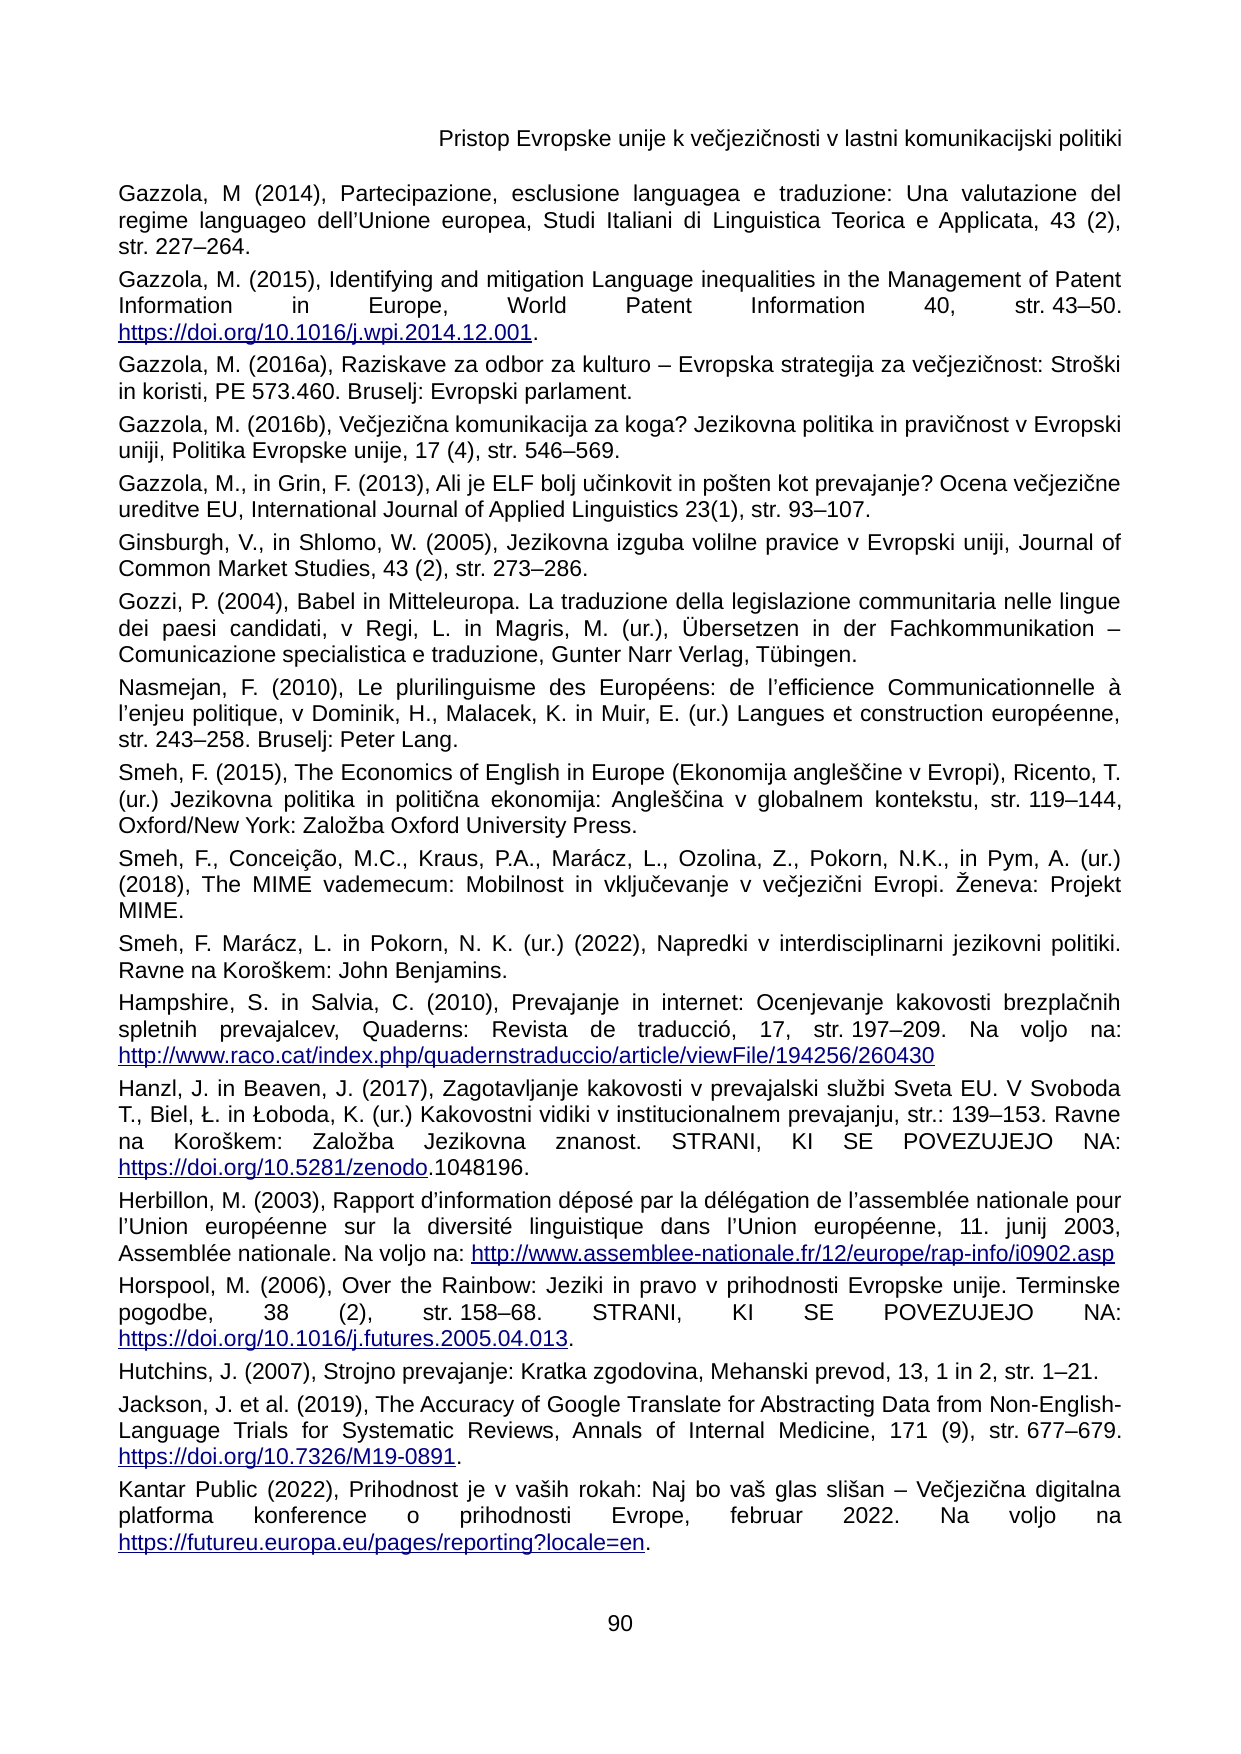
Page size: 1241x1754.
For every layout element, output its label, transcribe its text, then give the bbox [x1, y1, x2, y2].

text Gazzola, M. (2016a), Raziskave za odbor za kulturo – Evropska strategija za večjezičnost: Stroški in koristi, PE 573.460. Bruselj: Evropski parlament. [118, 351, 1122, 404]
text Herbillon, M. (2003), Rapport d’information déposé par la délégation de l’assemblée nationale pour l’Union européenne sur la diversité linguistique dans l’Union européenne, 11. junij 2003, Assemblée nationale. Na voljo na: http://www.assemblee-nationale.fr/12/europe/rap-info/i0902.asp [118, 1187, 1122, 1266]
text Gazzola, M (2014), Partecipazione, esclusione languagea e traduzione: Una valutazione del regime languageo dell’Unione europea, Studi Italiani di Linguistica Teorica e Applicata, 43 (2), str. 227–264. [118, 180, 1122, 259]
text Smeh, F. (2015), The Economics of English in Europe (Ekonomija angleščine v Evropi), Ricento, T. (ur.) Jezikovna politika in politična ekonomija: Angleščina v globalnem kontekstu, str. 119–144, Oxford/New York: Založba Oxford University Press. [118, 759, 1122, 838]
text Hampshire, S. in Salvia, C. (2010), Prevajanje in internet: Ocenjevanje kakovosti brezplačnih spletnih prevajalcev, Quaderns: Revista de traducció, 17, str. 197–209. Na voljo na: http://www.raco.cat/index.php/quadernstraduccio/article/viewFile/194256/260430 [118, 989, 1122, 1068]
text Jackson, J. et al. (2019), The Accuracy of Google Translate for Abstracting Data from Non-English- Language Trials for Systematic Reviews, Annals of Internal Medicine, 171 (9), str. 677–679. https://doi.org/10.7326/M19-0891. [118, 1391, 1122, 1470]
text Ginsburgh, V., in Shlomo, W. (2005), Jezikovna izguba volilne pravice v Evropski uniji, Journal of Common Market Studies, 43 (2), str. 273–286. [118, 529, 1122, 582]
text Gazzola, M. (2016b), Večjezična komunikacija za koga? Jezikovna politika in pravičnost v Evropski uniji, Politika Evropske unije, 17 (4), str. 546–569. [118, 411, 1122, 463]
text Gazzola, M., in Grin, F. (2013), Ali je ELF bolj učinkovit in pošten kot prevajanje? Ocena večjezične ureditve EU, International Journal of Applied Linguistics 23(1), str. 93–107. [118, 470, 1122, 522]
text Nasmejan, F. (2010), Le plurilinguisme des Européens: de l’efficience Communicationnelle à l’enjeu politique, v Dominik, H., Malacek, K. in Muir, E. (ur.) Langues et construction européenne, str. 243–258. Bruselj: Peter Lang. [118, 674, 1122, 753]
text Horspool, M. (2006), Over the Rainbow: Jeziki in pravo v prihodnosti Evropske unije. Terminske pogodbe, 38 (2), str. 158–68. STRANI, KI SE POVEZUJEJO NA: https://doi.org/10.1016/j.futures.2005.04.013. [118, 1272, 1122, 1351]
text Smeh, F. Marácz, L. in Pokorn, N. K. (ur.) (2022), Napredki v interdisciplinarni jezikovni politiki. Ravne na Koroškem: John Benjamins. [118, 930, 1122, 983]
text Smeh, F., Conceição, M.C., Kraus, P.A., Marácz, L., Ozolina, Z., Pokorn, N.K., in Pym, A. (ur.) (2018), The MIME vademecum: Mobilnost in vključevanje v večjezični Evropi. Ženeva: Projekt MIME. [118, 845, 1122, 924]
text Hanzl, J. in Beaven, J. (2017), Zagotavljanje kakovosti v prevajalski službi Sveta EU. V Svoboda T., Biel, Ł. in Łoboda, K. (ur.) Kakovostni vidiki v institucionalnem prevajanju, str.: 139–153. Ravne na Koroškem: Založba Jezikovna znanost. STRANI, KI SE POVEZUJEJO NA: https://doi.org/10.5281/zenodo.1048196. [118, 1075, 1122, 1180]
text Gazzola, M. (2015), Identifying and mitigation Language inequalities in the Management of Patent Information in Europe, World Patent Information 40, str. 43–50. https://doi.org/10.1016/j.wpi.2014.12.001. [118, 266, 1122, 345]
text Gozzi, P. (2004), Babel in Mitteleuropa. La traduzione della legislazione communitaria nelle lingue dei paesi candidati, v Regi, L. in Magris, M. (ur.), Übersetzen in der Fachkommunikation – Comunicazione specialistica e traduzione, Gunter Narr Verlag, Tübingen. [118, 588, 1122, 667]
text Kantar Public (2022), Prihodnost je v vaših rokah: Naj bo vaš glas slišan – Večjezična digitalna platforma konference o prihodnosti Evrope, februar 2022. Na voljo na https://futureu.europa.eu/pages/reporting?locale=en. [118, 1476, 1122, 1555]
text Hutchins, J. (2007), Strojno prevajanje: Kratka zgodovina, Mehanski prevod, 13, 1 in 2, str. 1–21. [118, 1358, 1122, 1384]
